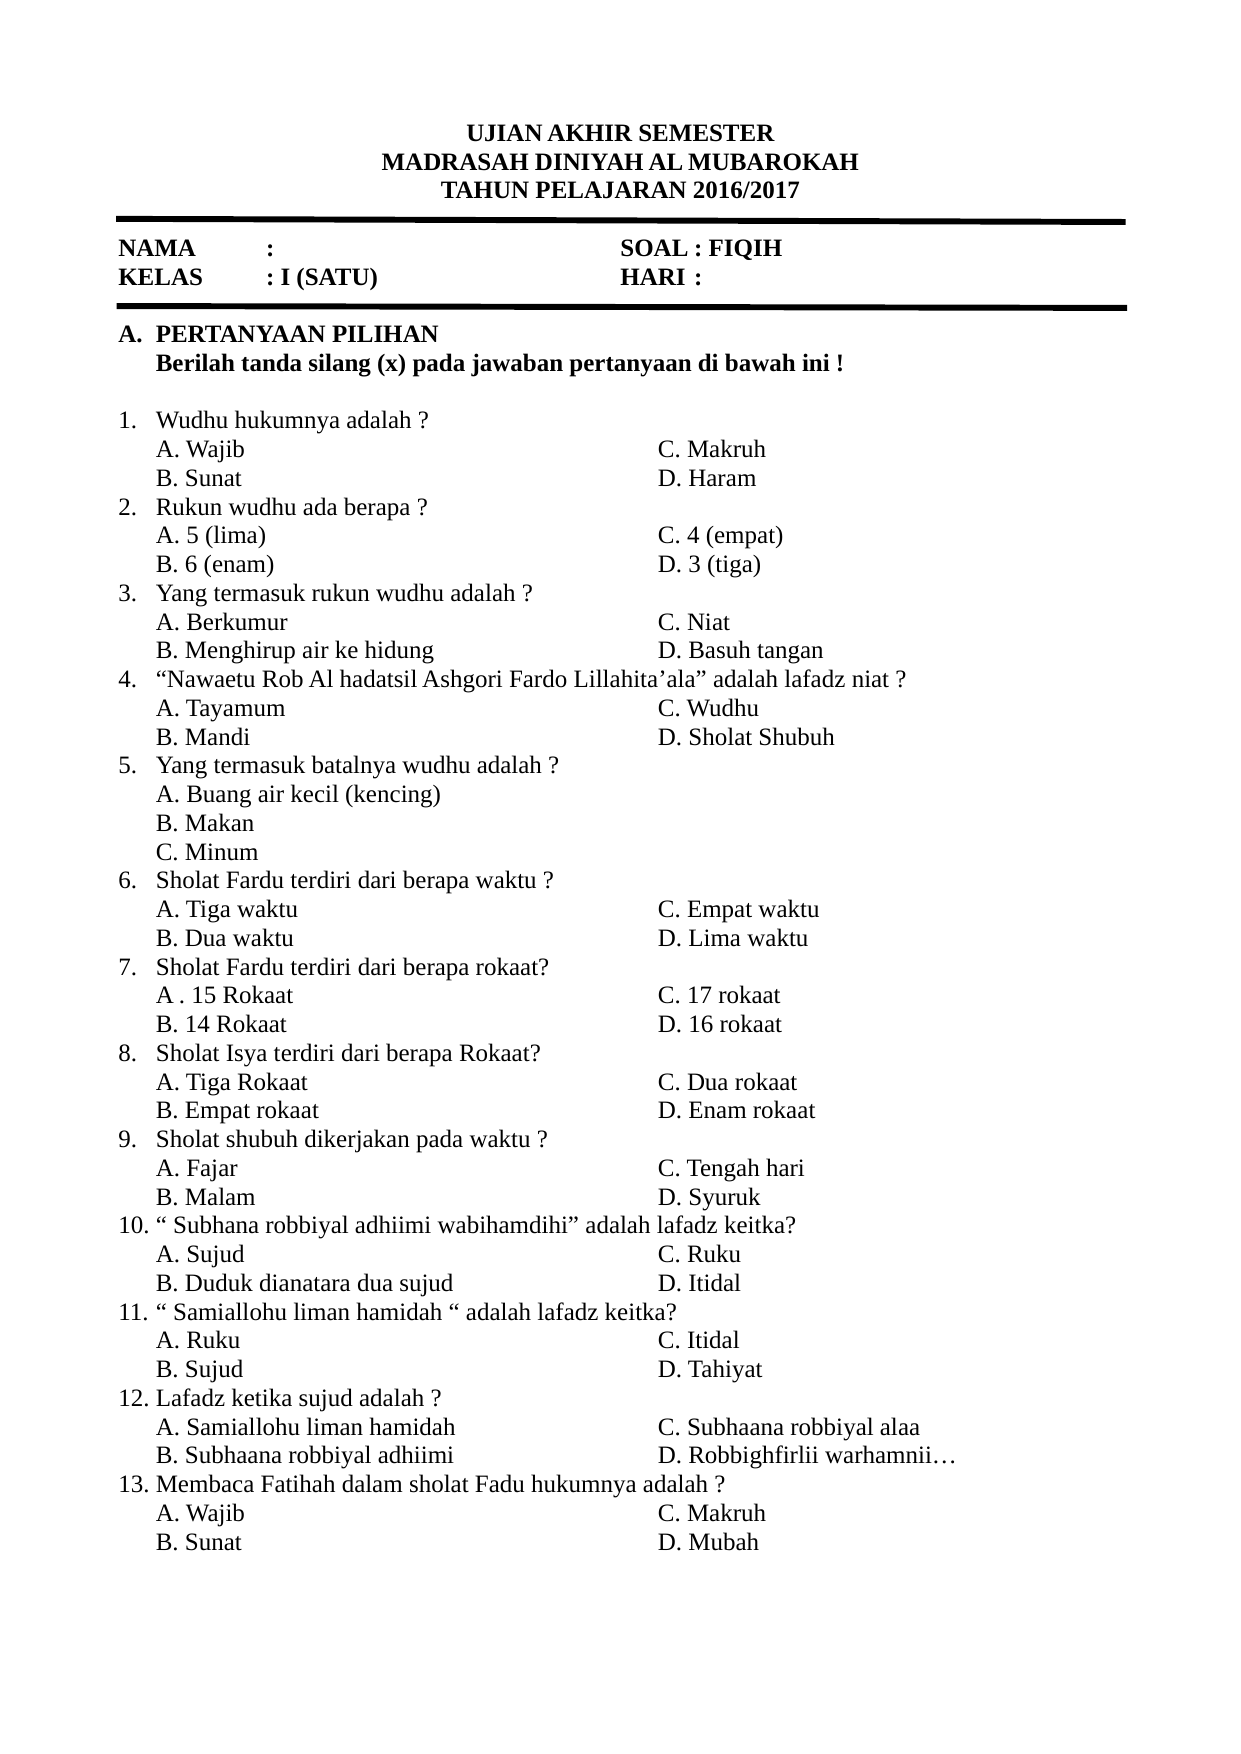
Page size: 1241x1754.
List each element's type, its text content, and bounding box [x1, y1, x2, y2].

text NAMA : [118, 233, 620, 262]
text 12. Lafadz ketika sujud adalah ? [118, 1383, 1122, 1412]
text Berilah tanda silang (x) pada jawaban pertanyaan di bawah ini ! [118, 348, 1122, 377]
text C. Niat [620, 607, 1122, 636]
text 13. Membaca Fatihah dalam sholat Fadu hukumnya adalah ? [118, 1469, 1122, 1498]
text B. Sunat [118, 463, 620, 492]
text 4. “Nawaetu Rob Al hadatsil Ashgori Fardo Lillahita’ala” adalah lafadz niat ? [118, 664, 1122, 693]
text 10. “ Subhana robbiyal adhiimi wabihamdihi” adalah lafadz keitka? [118, 1211, 1122, 1239]
text A. Wajib [118, 1498, 620, 1527]
text A. Berkumur [118, 607, 620, 636]
text SOAL : FIQIH [620, 233, 1122, 262]
text A. Buang air kecil (kencing) [118, 779, 1122, 808]
text B. Malam [118, 1182, 620, 1211]
text B. Duduk dianatara dua sujud [118, 1268, 620, 1297]
text 2. Rukun wudhu ada berapa ? [118, 492, 1122, 521]
text B. 6 (enam) [118, 549, 620, 578]
text C. Wudhu [620, 693, 1122, 722]
text B. Dua waktu [118, 923, 620, 952]
text 11. “ Samiallohu liman hamidah “ adalah lafadz keitka? [118, 1297, 1122, 1326]
text D. Basuh tangan [620, 636, 1122, 664]
text A . 15 Rokaat [118, 981, 620, 1009]
text A. Fajar [118, 1153, 620, 1182]
text B. Makan [118, 808, 1122, 837]
text B. Sunat [118, 1527, 620, 1556]
text C. Tengah hari [620, 1153, 1122, 1182]
text A. 5 (lima) [118, 521, 620, 549]
text C. Minum [118, 837, 1122, 866]
text 1. Wudhu hukumnya adalah ? [118, 406, 1122, 434]
text B. Sujud [118, 1354, 620, 1383]
text C. Ruku [620, 1239, 1122, 1268]
text C. Empat waktu [620, 894, 1122, 923]
text 9. Sholat shubuh dikerjakan pada waktu ? [118, 1124, 1122, 1153]
text C. 17 rokaat [620, 981, 1122, 1009]
text A. Ruku [118, 1326, 620, 1354]
text B. Mandi [118, 722, 620, 751]
text D. Tahiyat [620, 1354, 1122, 1383]
text C. Itidal [620, 1326, 1122, 1354]
text D. 16 rokaat [620, 1009, 1122, 1038]
text 3. Yang termasuk rukun wudhu adalah ? [118, 578, 1122, 607]
text A. Tiga waktu [118, 894, 620, 923]
text D. Sholat Shubuh [620, 722, 1122, 751]
text 5. Yang termasuk batalnya wudhu adalah ? [118, 751, 1122, 779]
text B. 14 Rokaat [118, 1009, 620, 1038]
text KELAS : I (SATU) [118, 262, 620, 291]
text C. 4 (empat) [620, 521, 1122, 549]
text D. Haram [620, 463, 1122, 492]
text D. Lima waktu [620, 923, 1122, 952]
text HARI : [620, 262, 1122, 291]
text 7. Sholat Fardu terdiri dari berapa rokaat? [118, 952, 1122, 981]
text C. Subhaana robbiyal alaa [620, 1412, 1122, 1441]
text D. Itidal [620, 1268, 1122, 1297]
text A. Wajib [118, 434, 620, 463]
text D. Enam rokaat [620, 1096, 1122, 1124]
text A. PERTANYAAN PILIHAN [118, 319, 1122, 348]
text A. Tiga Rokaat [118, 1067, 620, 1096]
text B. Subhaana robbiyal adhiimi [118, 1441, 620, 1469]
text A. Sujud [118, 1239, 620, 1268]
text D. Syuruk [620, 1182, 1122, 1211]
text C. Dua rokaat [620, 1067, 1122, 1096]
text B. Menghirup air ke hidung [118, 636, 620, 664]
text A. Tayamum [118, 693, 620, 722]
text D. Mubah [620, 1527, 1122, 1556]
text MADRASAH DINIYAH AL MUBAROKAH [118, 147, 1122, 176]
text D. 3 (tiga) [620, 549, 1122, 578]
text UJIAN AKHIR SEMESTER [118, 118, 1122, 147]
text 6. Sholat Fardu terdiri dari berapa waktu ? [118, 866, 1122, 894]
text C. Makruh [620, 434, 1122, 463]
text 8. Sholat Isya terdiri dari berapa Rokaat? [118, 1038, 1122, 1067]
text C. Makruh [620, 1498, 1122, 1527]
text D. Robbighfirlii warhamnii… [620, 1441, 1122, 1469]
text B. Empat rokaat [118, 1096, 620, 1124]
text A. Samiallohu liman hamidah [118, 1412, 620, 1441]
text TAHUN PELAJARAN 2016/2017 [118, 176, 1122, 204]
